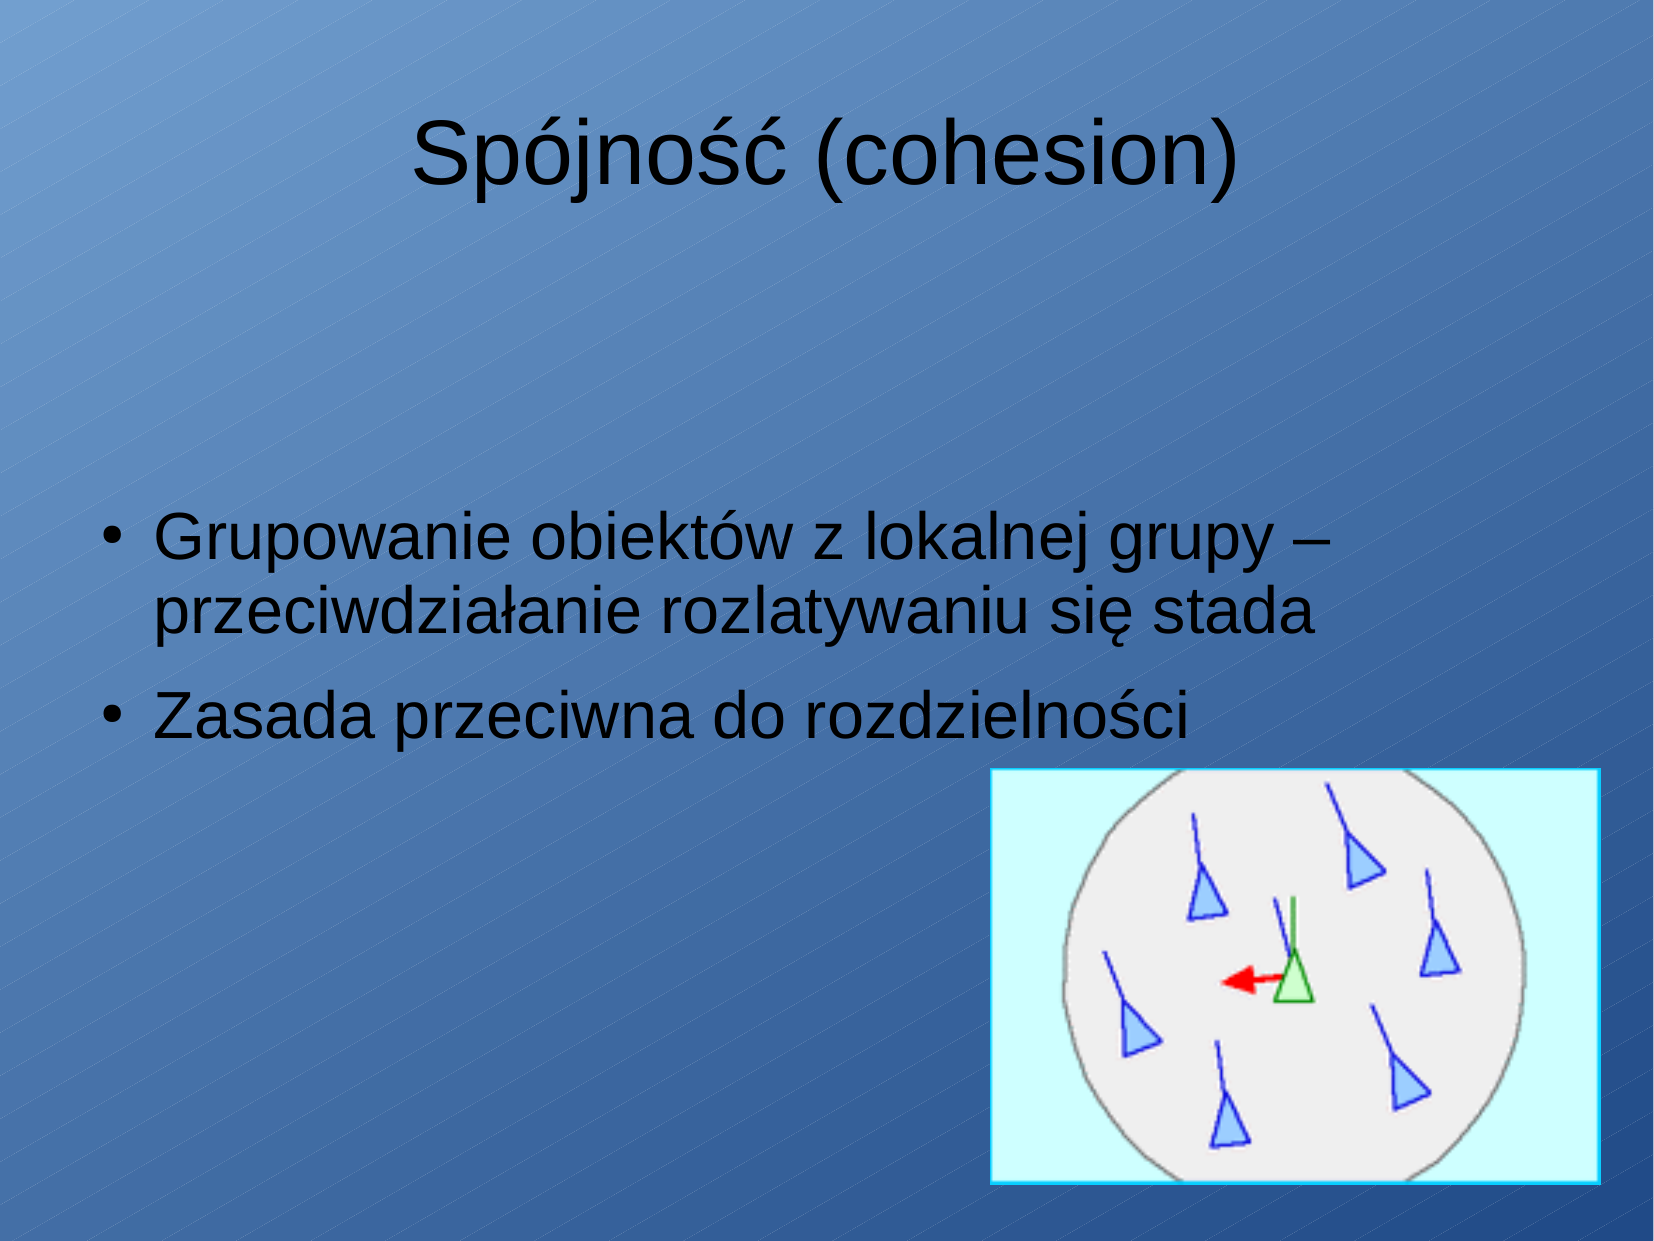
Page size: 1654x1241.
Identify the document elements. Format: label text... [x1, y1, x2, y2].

picture [992, 770, 1597, 1181]
title Spójność (cohesion) [82, 49, 1571, 257]
list Grupowanie obiektów z lokalnej grupy – przeciwdziałanie rozlatywaniu się stada Zasada przeciwna do rozdzielności [82, 290, 1571, 1010]
